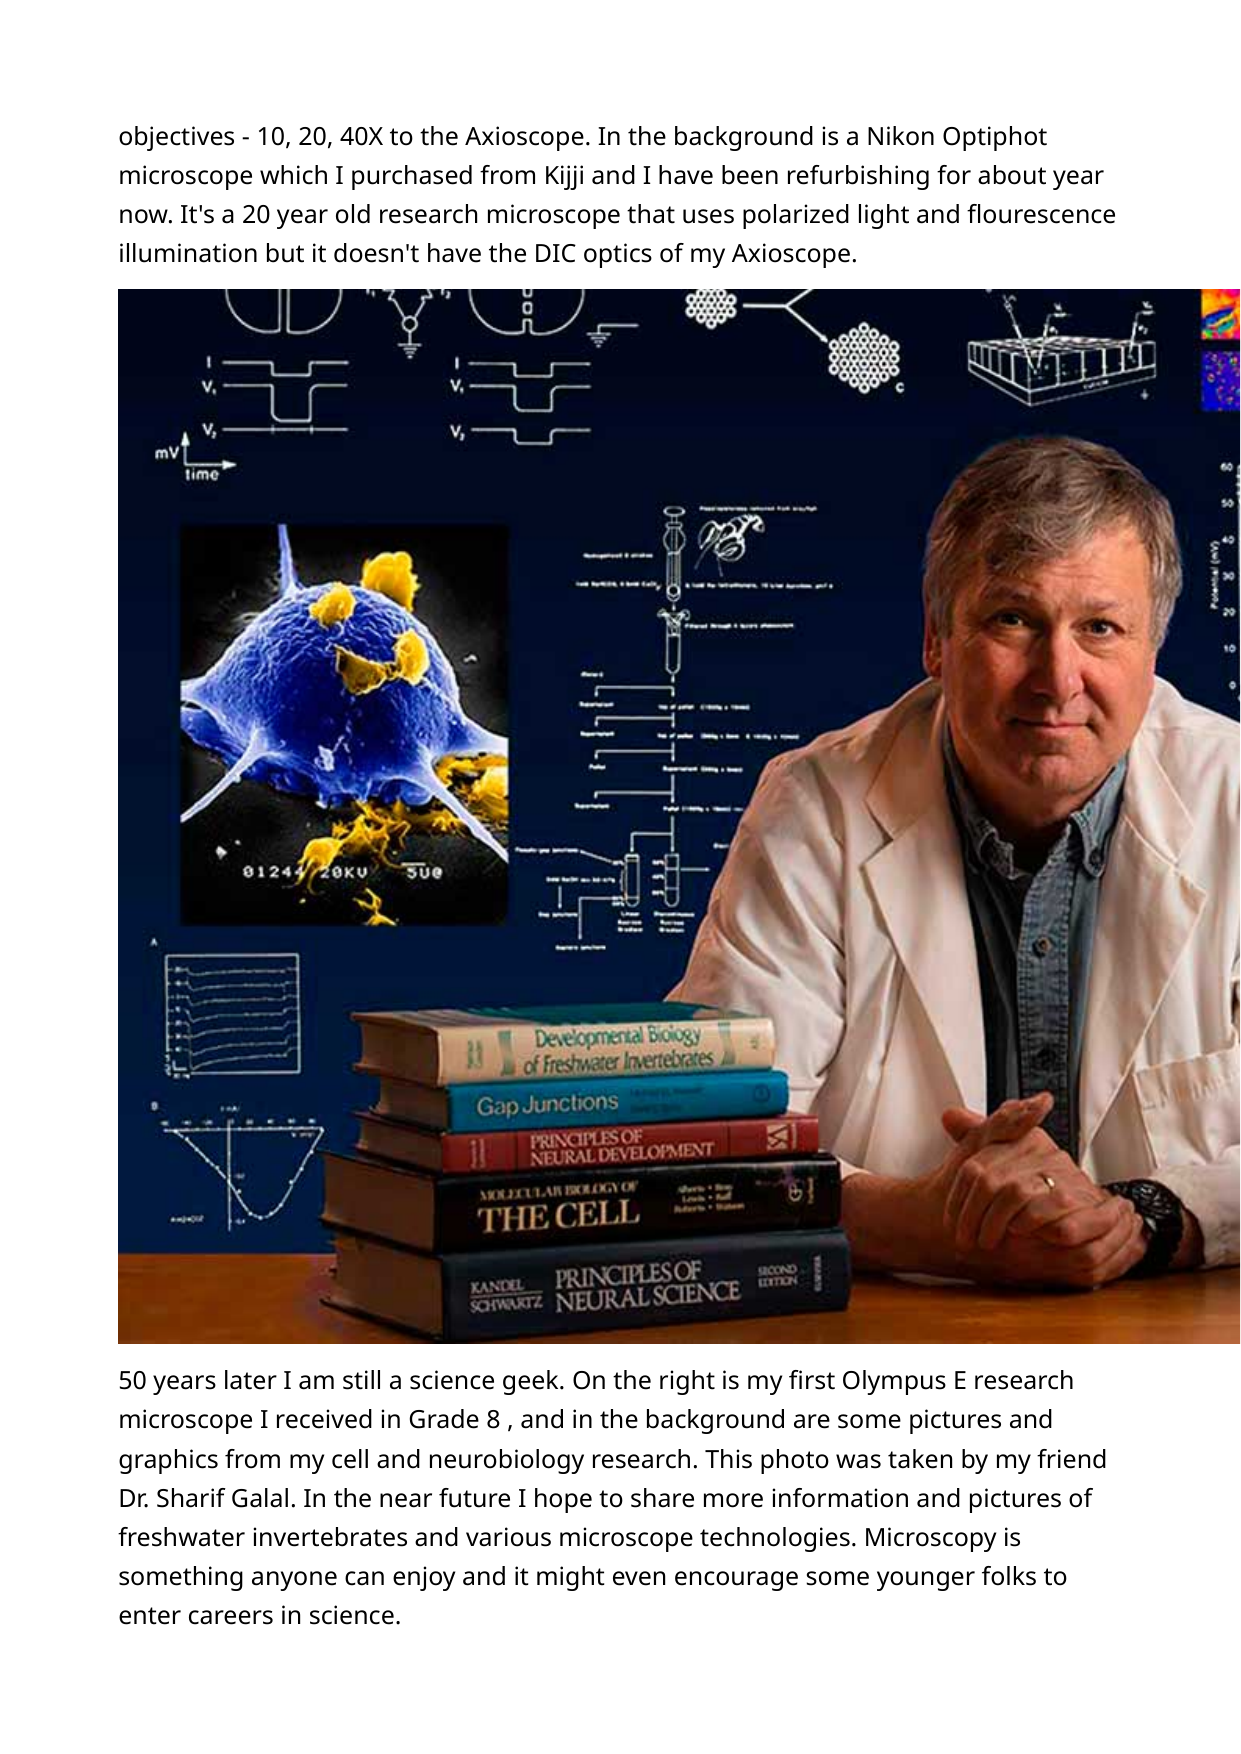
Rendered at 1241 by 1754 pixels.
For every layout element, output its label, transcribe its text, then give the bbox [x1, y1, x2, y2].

text 50 years later I am still a science geek. On the right is my first Olympus E research microscope I received in Grade 8 , and in the background are some pictures and graphics from my cell and neurobiology research. This photo was taken by my friend Dr. Sharif Galal. In the near future I hope to share more information and pictures of freshwater invertebrates and various microscope technologies. Microscopy is something anyone can enjoy and it might even encourage some younger folks to enter careers in science. [118, 1363, 1122, 1632]
picture [118, 289, 1241, 1344]
text objectives - 10, 20, 40X to the Axioscope. In the background is a Nikon Optiphot microscope which I purchased from Kijji and I have been refurbishing for about year now. It's a 20 year old research microscope that uses polarized light and flourescence illumination but it doesn't have the DIC optics of my Axioscope. [118, 118, 1122, 270]
